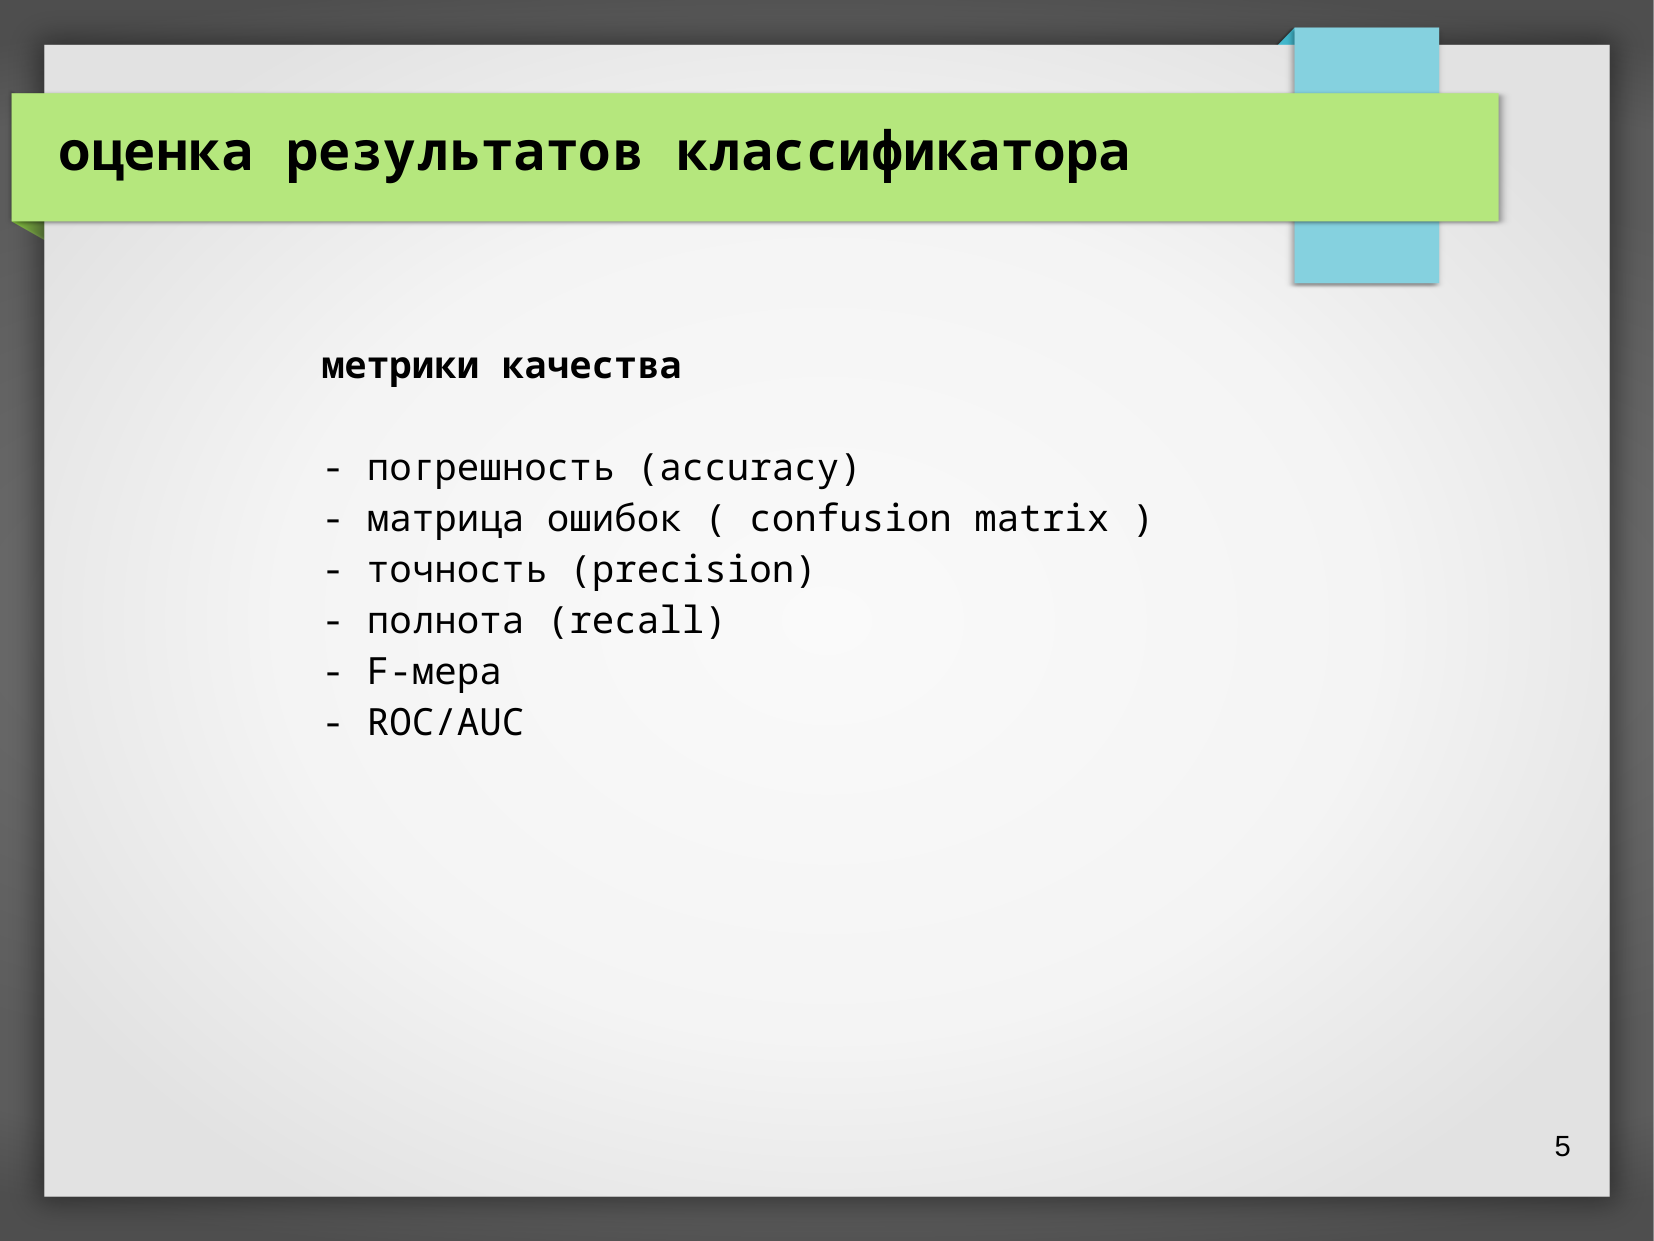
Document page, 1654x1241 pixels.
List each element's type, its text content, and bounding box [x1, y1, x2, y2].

title оценка результатов классификатора [59, 109, 1217, 190]
picture [0, 0, 1654, 1241]
text_box метрики качества - погрешность (accuracy) - матрица ошибок ( confusion matrix ) - точность (precision) - полнота (recall) - F-мера - ROC/AUC [307, 330, 1205, 795]
